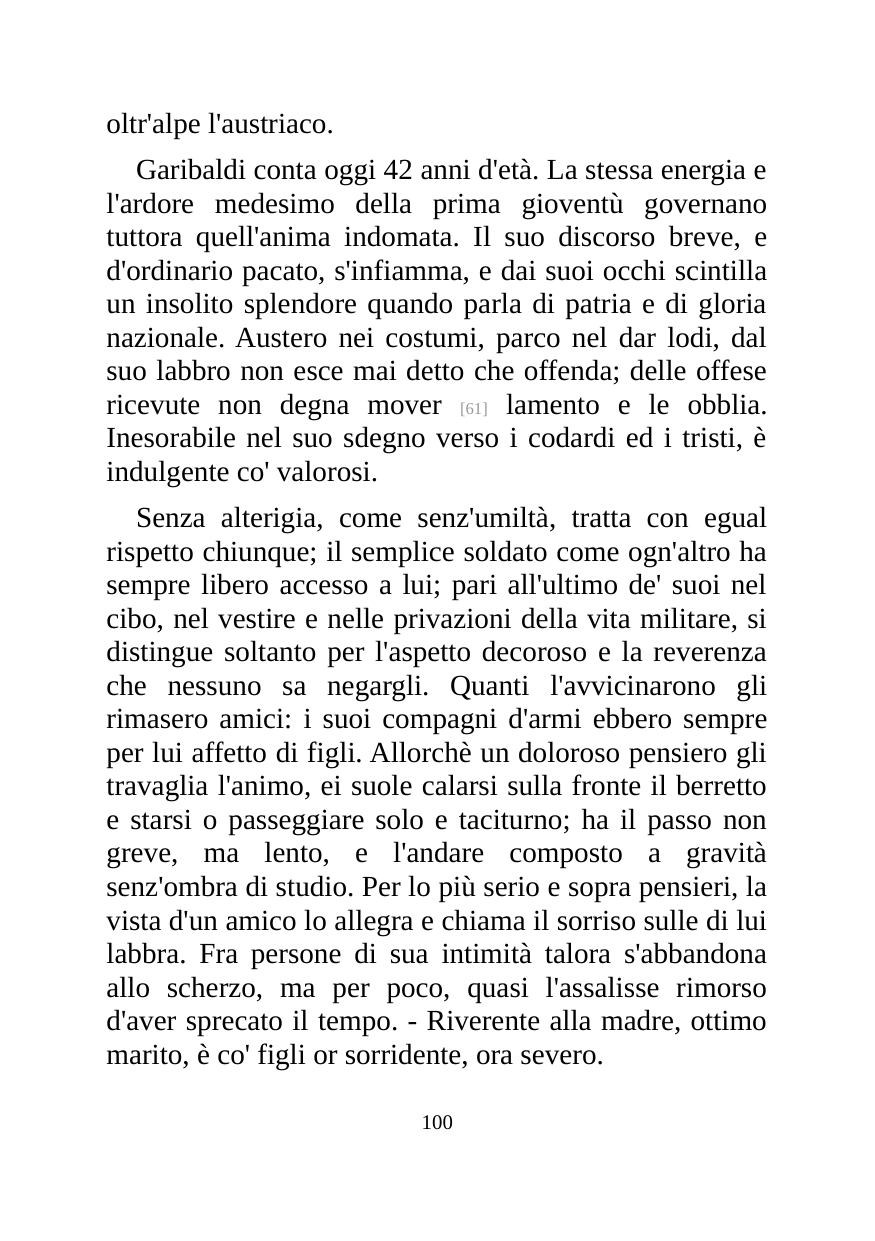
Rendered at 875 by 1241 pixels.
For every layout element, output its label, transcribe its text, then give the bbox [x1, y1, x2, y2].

text Senza alterigia, come senz'umiltà, tratta con egual rispetto chiunque; il semplice soldato come ogn'altro ha sempre libero accesso a lui; pari all'ultimo de' suoi nel cibo, nel vestire e nelle privazioni della vita militare, si distingue soltanto per l'aspetto decoroso e la reverenza che nessuno sa negargli. Quanti l'avvicinarono gli rimasero amici: i suoi compagni d'armi ebbero sempre per lui affetto di figli. Allorchè un doloroso pensiero gli travaglia l'animo, ei suole calarsi sulla fronte il berretto e starsi o passeggiare solo e taciturno; ha il passo non greve, ma lento, e l'andare composto a gravità senz'ombra di studio. Per lo più serio e sopra pensieri, la vista d'un amico lo allegra e chiama il sorriso sulle di lui labbra. Fra persone di sua intimità talora s'abbandona allo scherzo, ma per poco, quasi l'assalisse rimorso d'aver sprecato il tempo. - Riverente alla madre, ottimo marito, è co' figli or sorridente, ora severo. [106, 500, 768, 1070]
text Garibaldi conta oggi 42 anni d'età. La stessa energia e l'ardore medesimo della prima gioventù governano tuttora quell'anima indomata. Il suo discorso breve, e d'ordinario pacato, s'infiamma, e dai suoi occhi scintilla un insolito splendore quando parla di patria e di gloria nazionale. Austero nei costumi, parco nel dar lodi, dal suo labbro non esce mai detto che offenda; delle offese ricevute non degna mover [61] lamento e le obblia. Inesorabile nel suo sdegno verso i codardi ed i tristi, è indulgente co' valorosi. [106, 152, 768, 488]
text oltr'alpe l'austriaco. [106, 106, 768, 140]
